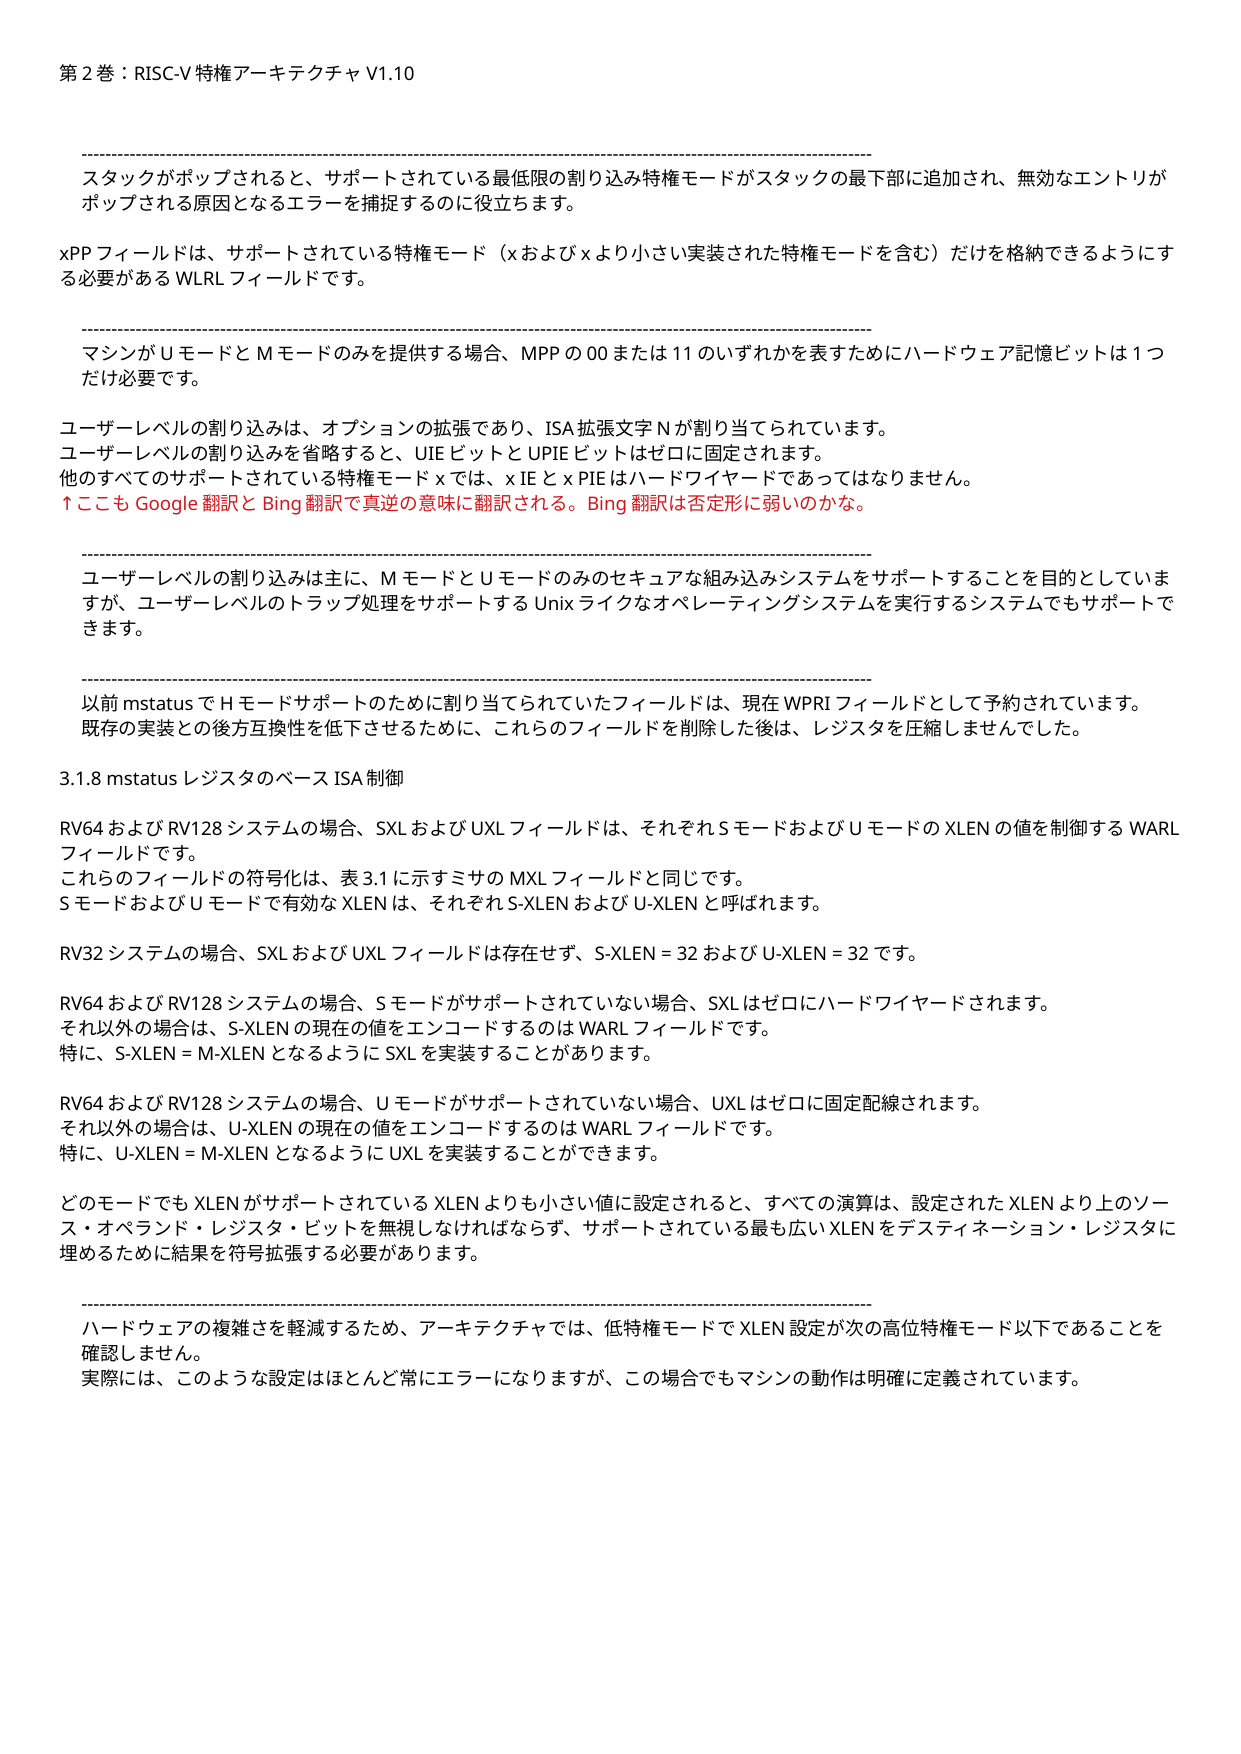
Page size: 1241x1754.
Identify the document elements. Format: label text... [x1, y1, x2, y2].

text 既存の実装との後方互換性を低下させるために、これらのフィールドを削除した後は、レジスタを圧縮しませんでした。 [81, 716, 1181, 741]
text ----------------------------------------------------------------------------------------------------------------------------------- [81, 141, 1181, 166]
text それ以外の場合は、U-XLENの現在の値をエンコードするのはWARLフィールドです。 [59, 1116, 1181, 1141]
text 特に、S-XLEN = M-XLENとなるようにSXLを実装することがあります。 [59, 1041, 1181, 1066]
text ユーザーレベルの割り込みを省略すると、UIEビットとUPIEビットはゼロに固定されます。 [59, 441, 1181, 466]
text これらのフィールドの符号化は、表3.1に示すミサのMXLフィールドと同じです。 [59, 866, 1181, 891]
text それ以外の場合は、S-XLENの現在の値をエンコードするのはWARLフィールドです。 [59, 1016, 1181, 1041]
text 実際には、このような設定はほとんど常にエラーになりますが、この場合でもマシンの動作は明確に定義されています。 [81, 1366, 1181, 1391]
text 以前mstatusでHモードサポートのために割り当てられていたフィールドは、現在WPRIフィールドとして予約されています。 [81, 691, 1181, 716]
text 特に、U-XLEN = M-XLENとなるようにUXLを実装することができます。 [59, 1141, 1181, 1166]
text RV64およびRV128システムの場合、Uモードがサポートされていない場合、UXLはゼロに固定配線されます。 [59, 1091, 1181, 1116]
text ↑ここもGoogle翻訳とBing翻訳で真逆の意味に翻訳される。Bing翻訳は否定形に弱いのかな。 [59, 491, 1181, 516]
text どのモードでもXLENがサポートされているXLENよりも小さい値に設定されると、すべての演算は、設定されたXLENより上のソース・オペランド・レジスタ・ビットを無視しなければならず、サポートされている最も広いXLENをデスティネーション・レジスタに埋めるために結果を符号拡張する必要があります。 [59, 1191, 1181, 1266]
text ユーザーレベルの割り込みは、オプションの拡張であり、ISA拡張文字Nが割り当てられています。 [59, 416, 1181, 441]
text RV32システムの場合、SXLおよびUXLフィールドは存在せず、S-XLEN = 32およびU-XLEN = 32です。 [59, 941, 1181, 966]
text ----------------------------------------------------------------------------------------------------------------------------------- [81, 1291, 1181, 1316]
text マシンがUモードとMモードのみを提供する場合、MPPの00または11のいずれかを表すためにハードウェア記憶ビットは1つだけ必要です。 [81, 341, 1181, 391]
text ----------------------------------------------------------------------------------------------------------------------------------- [81, 316, 1181, 341]
text 他のすべてのサポートされている特権モードxでは、x IEとx PIEはハードワイヤードであってはなりません。 [59, 466, 1181, 491]
text ユーザーレベルの割り込みは主に、MモードとUモードのみのセキュアな組み込みシステムをサポートすることを目的としていますが、ユーザーレベルのトラップ処理をサポートするUnixライクなオペレーティングシステムを実行するシステムでもサポートできます。 [81, 566, 1181, 641]
text RV64およびRV128システムの場合、Sモードがサポートされていない場合、SXLはゼロにハードワイヤードされます。 [59, 991, 1181, 1016]
text ----------------------------------------------------------------------------------------------------------------------------------- [81, 541, 1181, 566]
text RV64およびRV128システムの場合、SXLおよびUXLフィールドは、それぞれSモードおよびUモードのXLENの値を制御するWARLフィールドです。 [59, 816, 1181, 866]
text SモードおよびUモードで有効なXLENは、それぞれS-XLENおよびU-XLENと呼ばれます。 [59, 891, 1181, 916]
text 3.1.8 mstatusレジスタのベースISA制御 [59, 766, 1181, 791]
text xPPフィールドは、サポートされている特権モード（xおよびxより小さい実装された特権モードを含む）だけを格納できるようにする必要があるWLRLフィールドです。 [59, 241, 1181, 291]
text スタックがポップされると、サポートされている最低限の割り込み特権モードがスタックの最下部に追加され、無効なエントリがポップされる原因となるエラーを捕捉するのに役立ちます。 [81, 166, 1181, 216]
text ----------------------------------------------------------------------------------------------------------------------------------- [81, 666, 1181, 691]
text ハードウェアの複雑さを軽減するため、アーキテクチャでは、低特権モードでXLEN設定が次の高位特権モード以下であることを確認しません。 [81, 1316, 1181, 1366]
